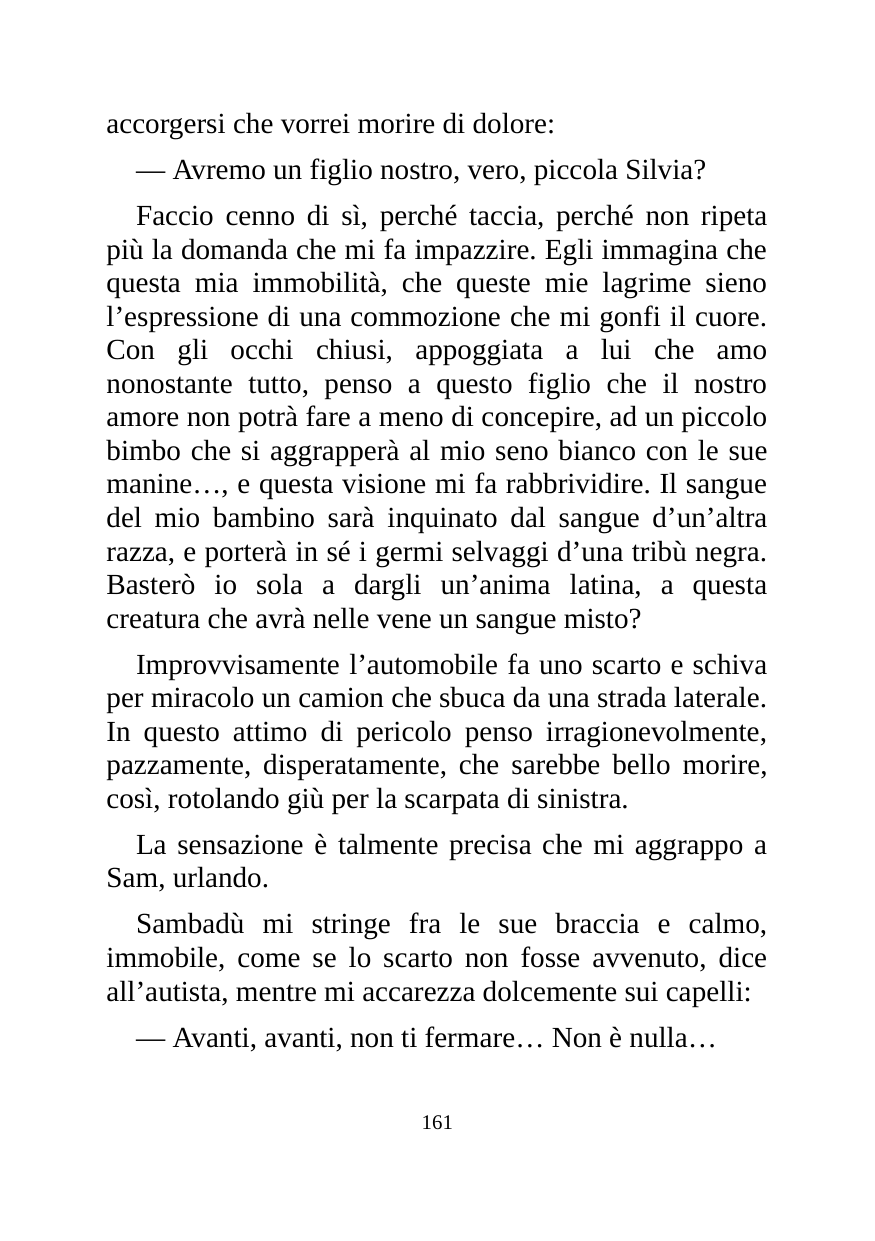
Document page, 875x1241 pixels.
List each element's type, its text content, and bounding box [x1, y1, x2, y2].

text Faccio cenno di sì, perché taccia, perché non ripeta più la domanda che mi fa impazzire. Egli immagina che questa mia immobilità, che queste mie lagrime sieno l’espressione di una commozione che mi gonfi il cuore. Con gli occhi chiusi, appoggiata a lui che amo nonostante tutto, penso a questo figlio che il nostro amore non potrà fare a meno di concepire, ad un piccolo bimbo che si aggrapperà al mio seno bianco con le sue manine…, e questa visione mi fa rabbrividire. Il sangue del mio bambino sarà inquinato dal sangue d’un’altra razza, e porterà in sé i germi selvaggi d’una tribù negra. Basterò io sola a dargli un’anima latina, a questa creatura che avrà nelle vene un sangue misto? [106, 198, 768, 634]
text accorgersi che vorrei morire di dolore: [106, 106, 768, 140]
text La sensazione è talmente precisa che mi aggrappo a Sam, urlando. [106, 827, 768, 894]
text — Avanti, avanti, non ti fermare… Non è nulla… [106, 1020, 768, 1053]
text Sambadù mi stringe fra le sue braccia e calmo, immobile, come se lo scarto non fosse avvenuto, dice all’autista, mentre mi accarezza dolcemente sui capelli: [106, 907, 768, 1007]
text — Avremo un figlio nostro, vero, piccola Silvia? [106, 152, 768, 186]
text Improvvisamente l’automobile fa uno scarto e schiva per miracolo un camion che sbuca da una strada laterale. In questo attimo di pericolo penso irragionevolmente, pazzamente, disperatamente, che sarebbe bello morire, così, rotolando giù per la scarpata di sinistra. [106, 647, 768, 814]
